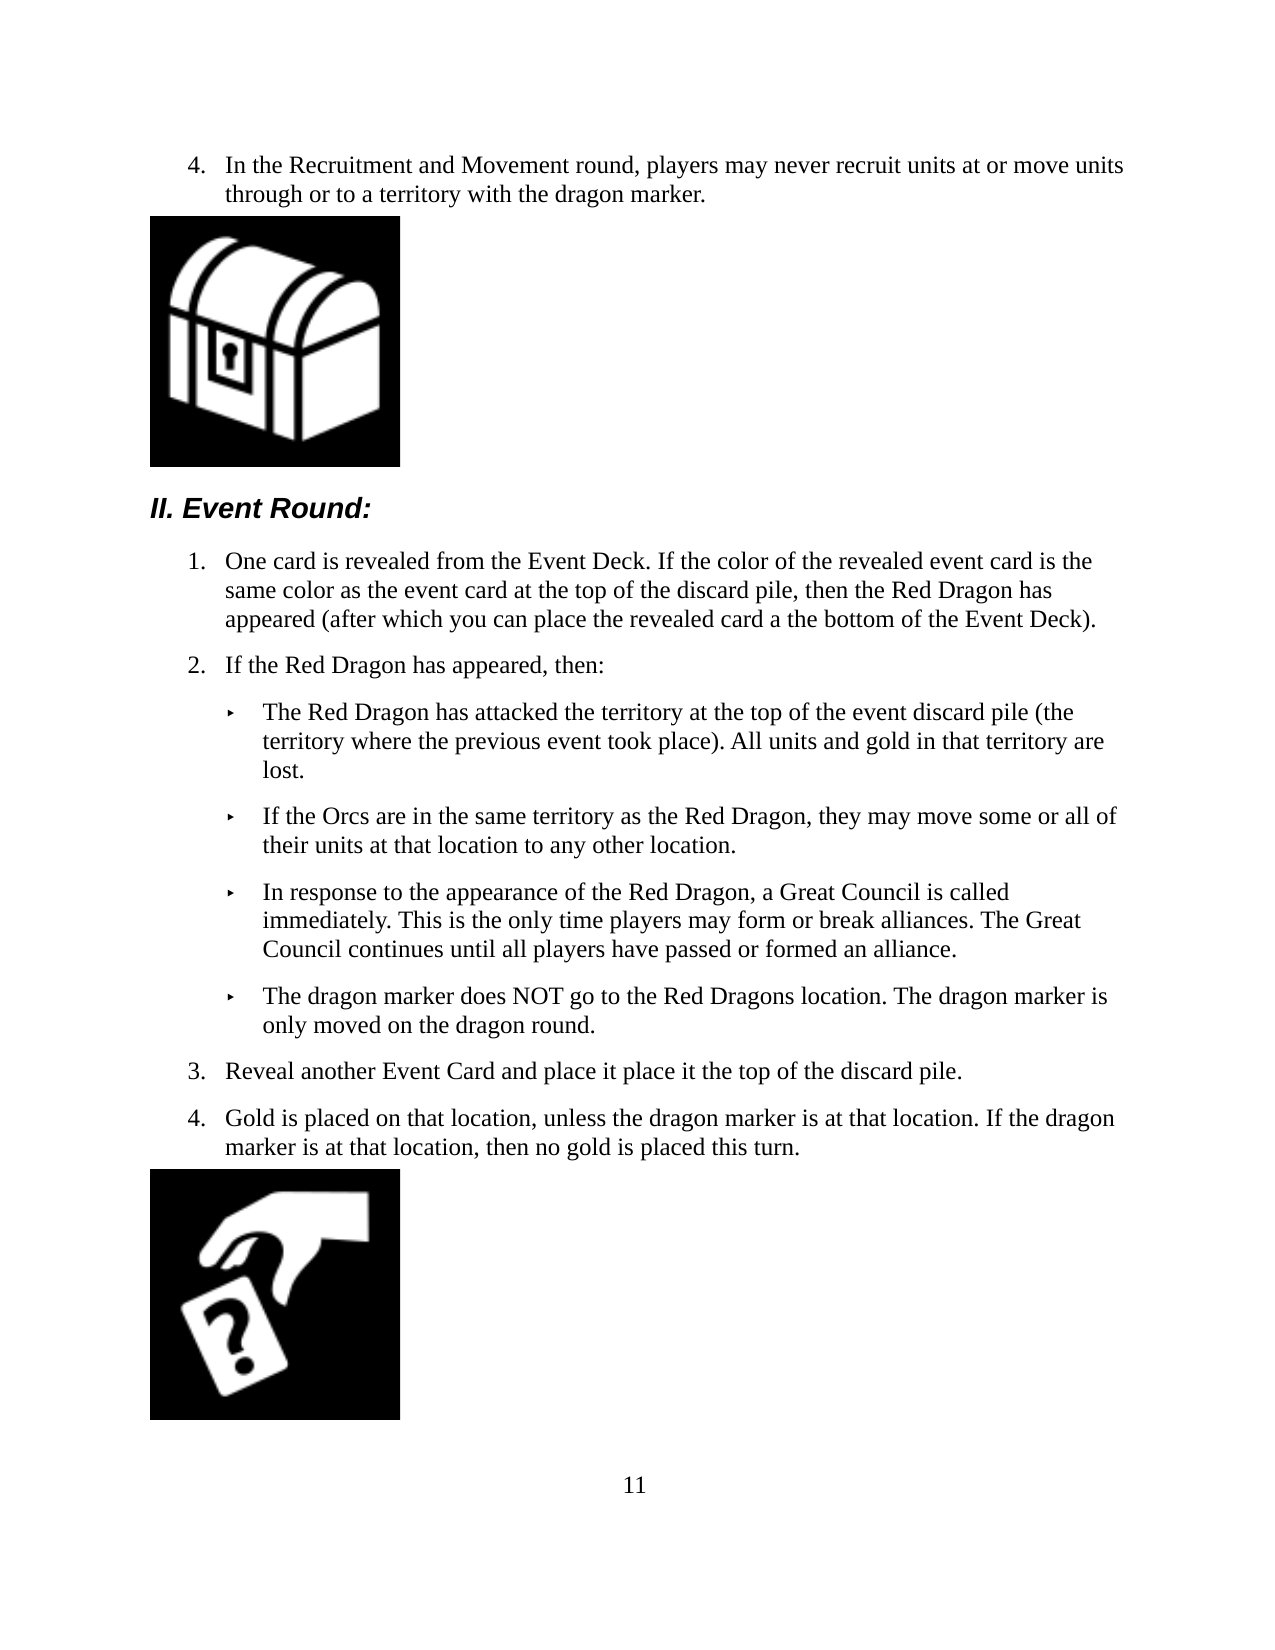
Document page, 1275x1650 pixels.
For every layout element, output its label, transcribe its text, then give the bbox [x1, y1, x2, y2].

list The dragon marker does NOT go to the Red Dragons location. The dragon marker is only moved on the dragon round. [225, 981, 1125, 1038]
list One card is revealed from the Event Deck. If the color of the revealed event card is the same color as the event card at the top of the discard pile, then the Red Dragon has appeared (after which you can place the revealed card a the bottom of the Event Deck). [187, 546, 1125, 633]
list Gold is placed on that location, unless the dragon marker is at that location. If the dragon marker is at that location, then no gold is placed this turn. [187, 1103, 1125, 1161]
list In response to the appearance of the Red Dragon, a Great Council is called immediately. This is the only time players may form or break alliances. The Great Council continues until all players have passed or formed an alliance. [225, 877, 1125, 963]
list If the Orcs are in the same territory as the Red Dragon, they may move some or all of their units at that location to any other location. [225, 801, 1125, 859]
picture [150, 216, 400, 467]
picture [150, 1169, 400, 1420]
list If the Red Dragon has appeared, then: [187, 651, 1125, 679]
list Reveal another Event Card and place it place it the top of the discard pile. [187, 1056, 1125, 1085]
list The Red Dragon has attacked the territory at the top of the event discard pile (the territory where the previous event took place). All units and gold in that territory are lost. [225, 697, 1125, 783]
list In the Recruitment and Movement round, players may never recruit units at or move units through or to a territory with the dragon marker. [187, 150, 1125, 207]
subtitle II. Event Round: [150, 491, 1125, 525]
